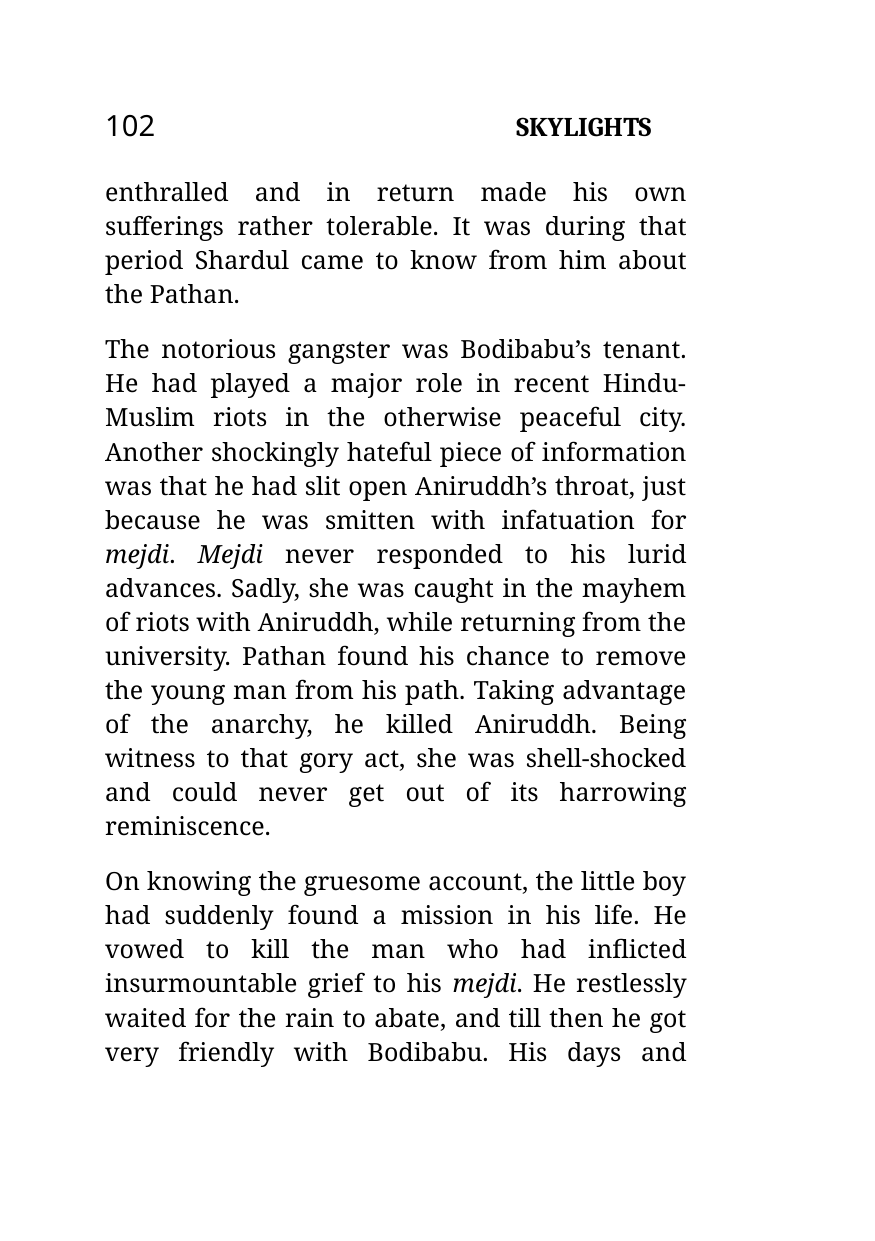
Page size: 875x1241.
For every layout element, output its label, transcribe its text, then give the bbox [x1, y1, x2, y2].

text On knowing the gruesome account, the little boy had suddenly found a mission in his life. He vowed to kill the man who had inflicted insurmountable grief to his mejdi. He restlessly waited for the rain to abate, and till then he got very friendly with Bodibabu. His days and [105, 864, 687, 1068]
text enthralled and in return made his own sufferings rather tolerable. It was during that period Shardul came to know from him about the Pathan. [105, 175, 687, 311]
text The notorious gangster was Bodibabu’s tenant. He had played a major role in recent Hindu-Muslim riots in the otherwise peaceful city. Another shockingly hateful piece of information was that he had slit open Aniruddh’s throat, just because he was smitten with infatuation for mejdi. Mejdi never responded to his lurid advances. Sadly, she was caught in the mayhem of riots with Aniruddh, while returning from the university. Pathan found his chance to remove the young man from his path. Taking advantage of the anarchy, he killed Aniruddh. Being witness to that gory act, she was shell-shocked and could never get out of its harrowing reminiscence. [105, 332, 687, 843]
